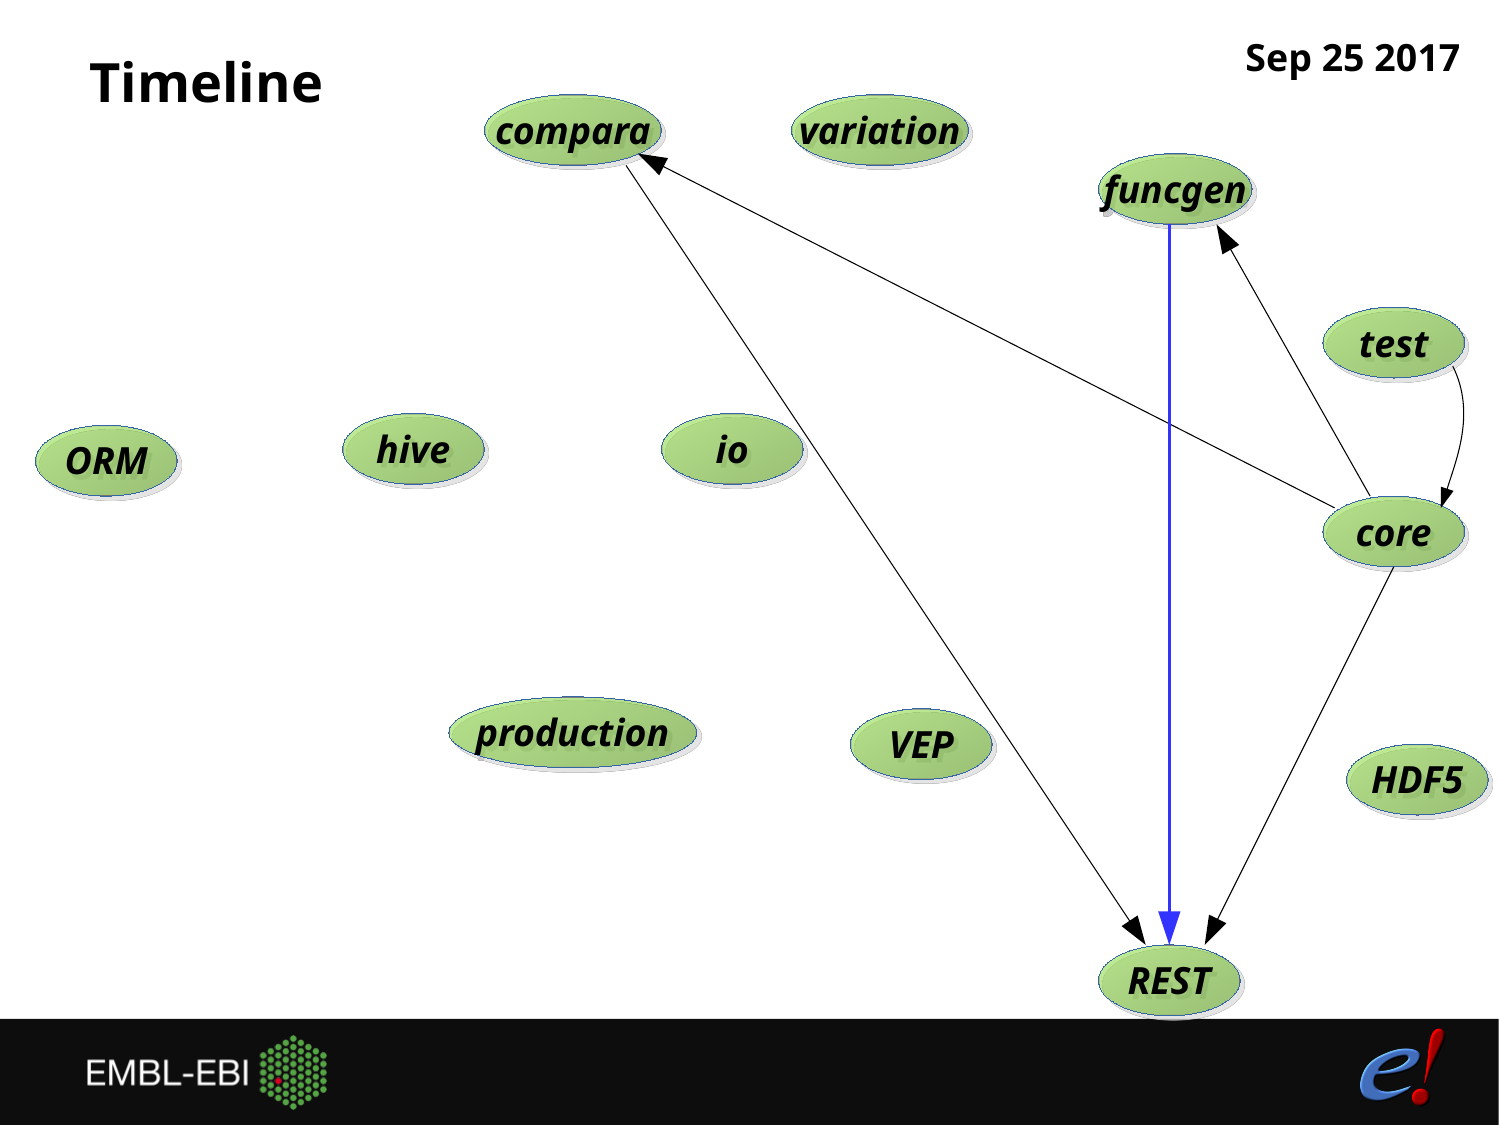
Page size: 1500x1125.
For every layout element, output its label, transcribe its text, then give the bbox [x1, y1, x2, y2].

text_box VEP [850, 708, 993, 780]
picture [87, 1035, 327, 1110]
text_box HDF5 [1346, 744, 1489, 816]
text_box REST [1098, 944, 1241, 1016]
text_box ORM [35, 425, 178, 497]
text_box funcgen [1098, 153, 1253, 225]
text_box Sep 25 2017 [1230, 23, 1460, 85]
text_box production [448, 696, 697, 768]
text_box variation [791, 94, 969, 166]
text_box hive [342, 413, 485, 485]
text_box compara [484, 94, 662, 166]
picture [1357, 1026, 1448, 1112]
text_box core [1322, 496, 1465, 567]
text_box Timeline [74, 37, 308, 119]
text_box io [661, 413, 804, 485]
text_box test [1322, 307, 1465, 379]
